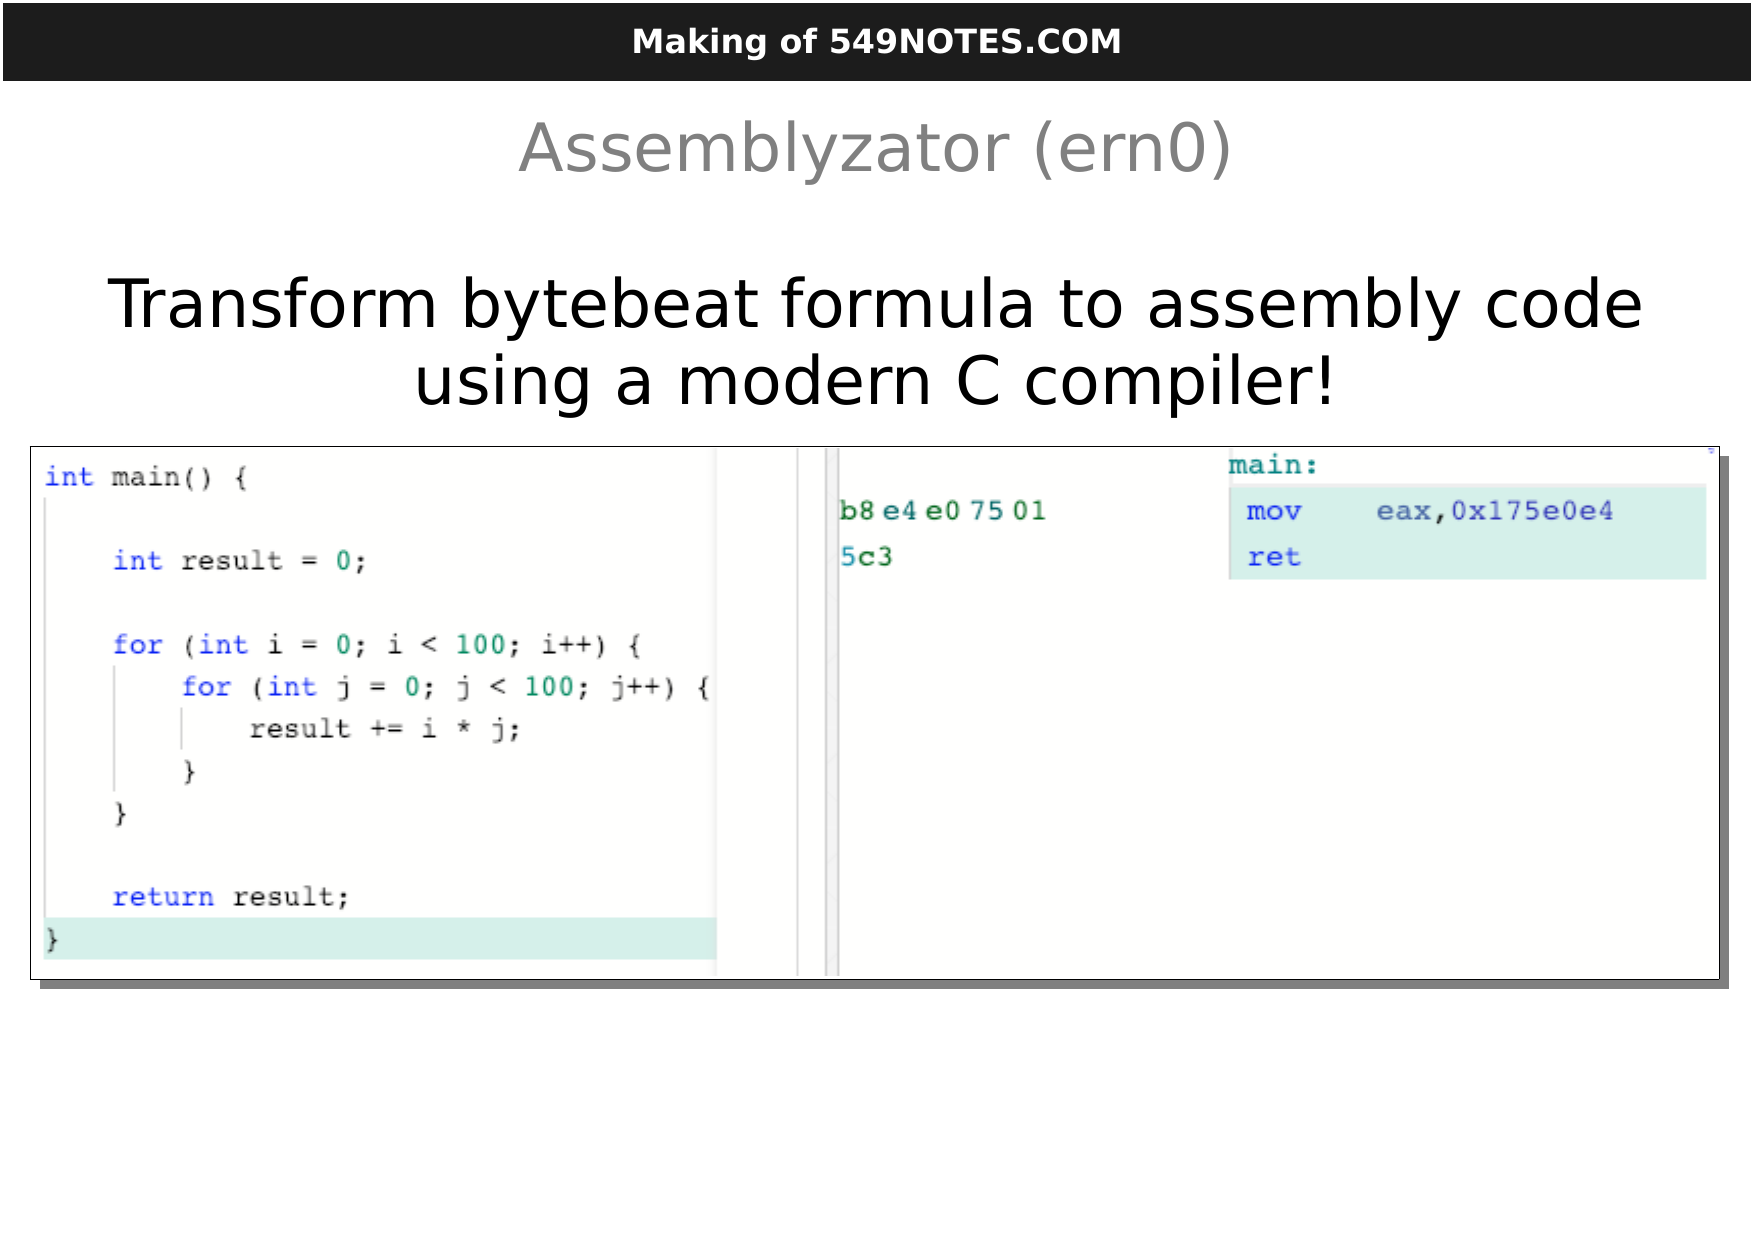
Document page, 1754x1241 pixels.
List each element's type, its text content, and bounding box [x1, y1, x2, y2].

text Assemblyzator (ern0) [3, 110, 1751, 188]
picture [32, 448, 1717, 976]
text Transform bytebeat formula to assembly code [3, 265, 1751, 343]
text using a modern C compiler! [3, 343, 1751, 420]
